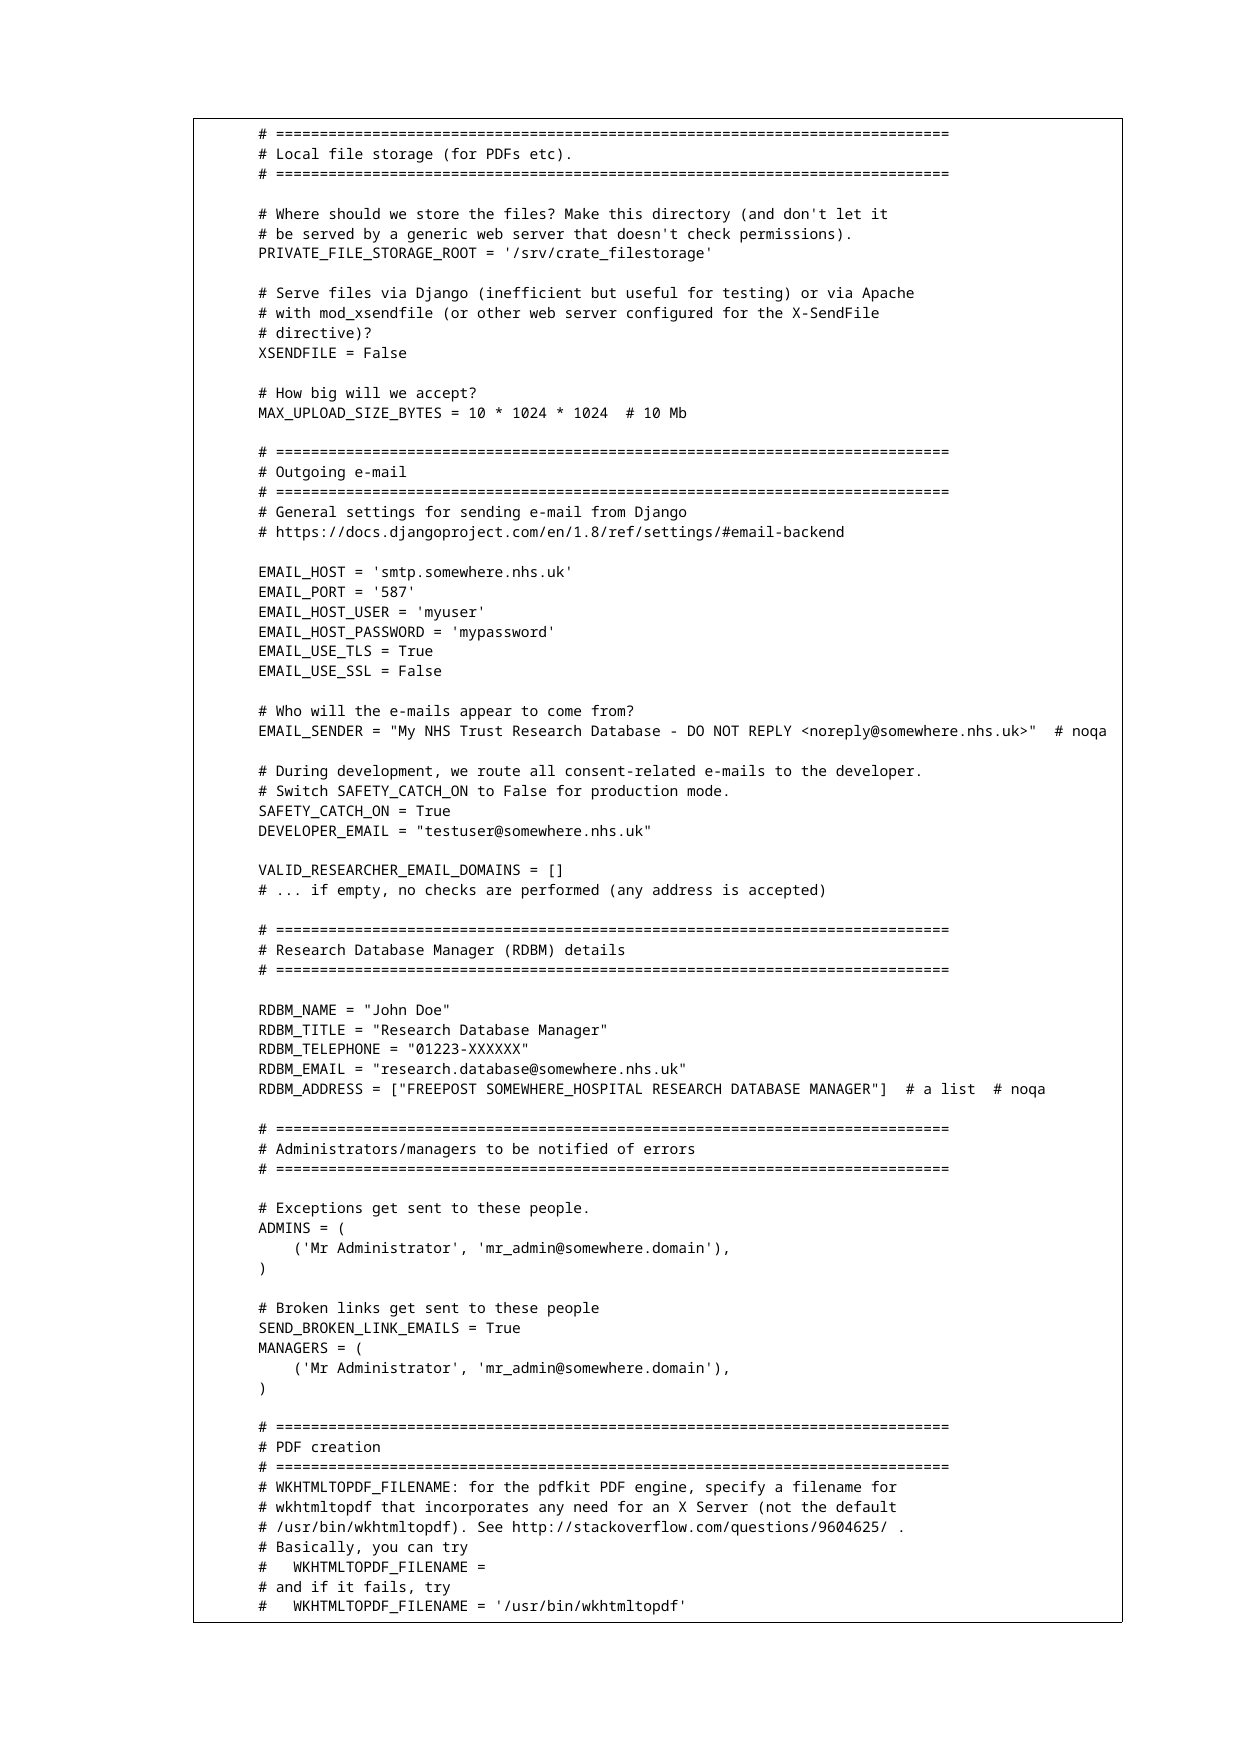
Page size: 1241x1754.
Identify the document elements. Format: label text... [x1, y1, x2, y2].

table_header # ============================================================================= # Local file storage (for PDFs etc). # ============================================================================= # Where should we store the files? Make this directory (and don't let it # be served by a generic web server that doesn't check permissions). PRIVATE_FILE_STORAGE_ROOT = '/srv/crate_filestorage' # Serve files via Django (inefficient but useful for testing) or via Apache # with mod_xsendfile (or other web server configured for the X-SendFile # directive)? XSENDFILE = False # How big will we accept? MAX_UPLOAD_SIZE_BYTES = 10 * 1024 * 1024 # 10 Mb # ============================================================================= # Outgoing e-mail # ============================================================================= # General settings for sending e-mail from Django # https://docs.djangoproject.com/en/1.8/ref/settings/#email-backend EMAIL_HOST = 'smtp.somewhere.nhs.uk' EMAIL_PORT = '587' EMAIL_HOST_USER = 'myuser' EMAIL_HOST_PASSWORD = 'mypassword' EMAIL_USE_TLS = True EMAIL_USE_SSL = False # Who will the e-mails appear to come from? EMAIL_SENDER = "My NHS Trust Research Database - DO NOT REPLY <noreply@somewhere.nhs.uk>" # noqa # During development, we route all consent-related e-mails to the developer. # Switch SAFETY_CATCH_ON to False for production mode. SAFETY_CATCH_ON = True DEVELOPER_EMAIL = "testuser@somewhere.nhs.uk" VALID_RESEARCHER_EMAIL_DOMAINS = [] # ... if empty, no checks are performed (any address is accepted) # ============================================================================= # Research Database Manager (RDBM) details # ============================================================================= RDBM_NAME = "John Doe" RDBM_TITLE = "Research Database Manager" RDBM_TELEPHONE = "01223-XXXXXX" RDBM_EMAIL = "research.database@somewhere.nhs.uk" RDBM_ADDRESS = ["FREEPOST SOMEWHERE_HOSPITAL RESEARCH DATABASE MANAGER"] # a list # noqa # ============================================================================= # Administrators/managers to be notified of errors # ============================================================================= # Exceptions get sent to these people. ADMINS = ( ('Mr Administrator', 'mr_admin@somewhere.domain'), ) # Broken links get sent to these people SEND_BROKEN_LINK_EMAILS = True MANAGERS = ( ('Mr Administrator', 'mr_admin@somewhere.domain'), ) # ============================================================================= # PDF creation # ============================================================================= # WKHTMLTOPDF_FILENAME: for the pdfkit PDF engine, specify a filename for # wkhtmltopdf that incorporates any need for an X Server (not the default # /usr/bin/wkhtmltopdf). See http://stackoverflow.com/questions/9604625/ . # Basically, you can try # WKHTMLTOPDF_FILENAME = # and if it fails, try # WKHTMLTOPDF_FILENAME = '/usr/bin/wkhtmltopdf' [194, 119, 1122, 1622]
